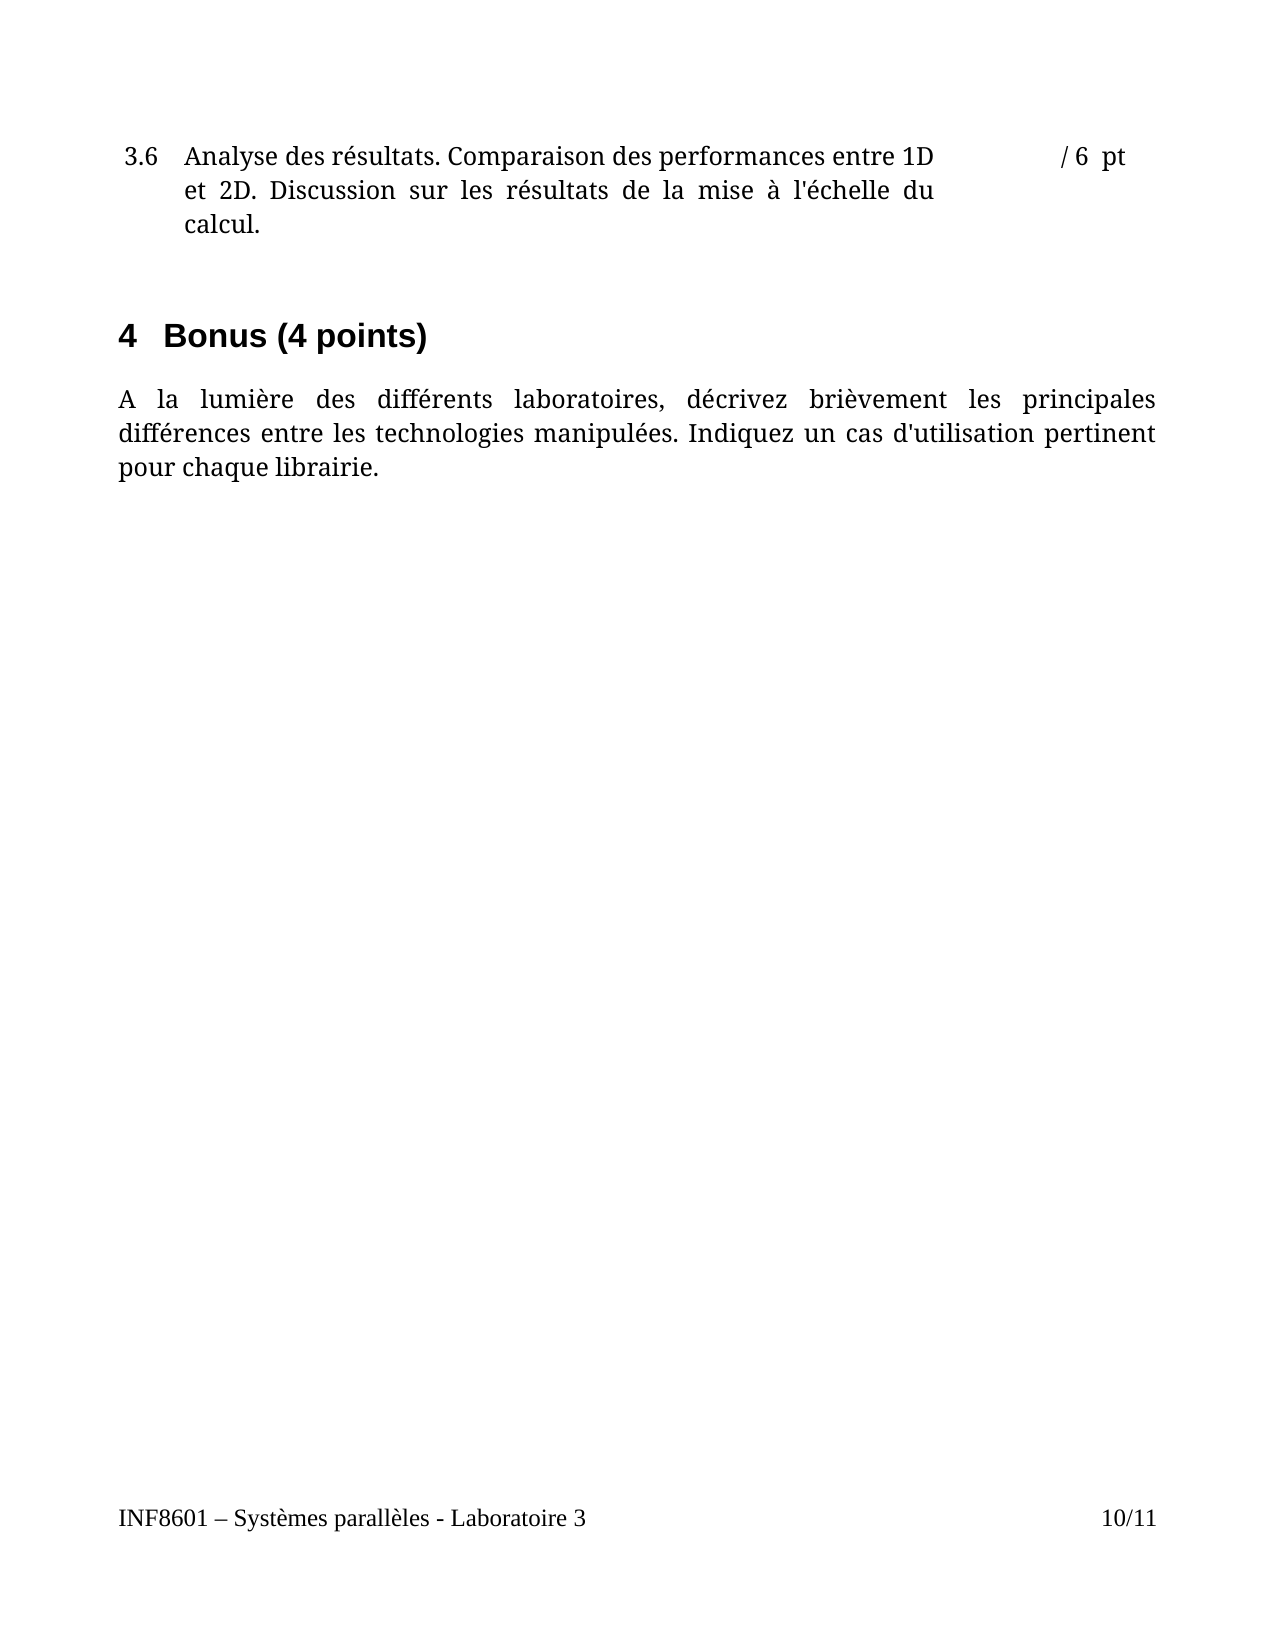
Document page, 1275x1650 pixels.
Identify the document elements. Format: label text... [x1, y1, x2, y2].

table_cell [941, 118, 1049, 262]
subtitle Bonus (4 points) [118, 316, 1157, 354]
table_cell Analyse des résultats. Comparaison des performances entre 1D et 2D. Discussion sur les résultats de la mise à l'échelle du calcul. [118, 118, 941, 262]
text A la lumière des différents laboratoires, décrivez brièvement les principales différences entre les technologies manipulées. Indiquez un cas d'utilisation pertinent pour chaque librairie. [118, 382, 1157, 484]
table_cell / 6 pt [1049, 118, 1157, 262]
